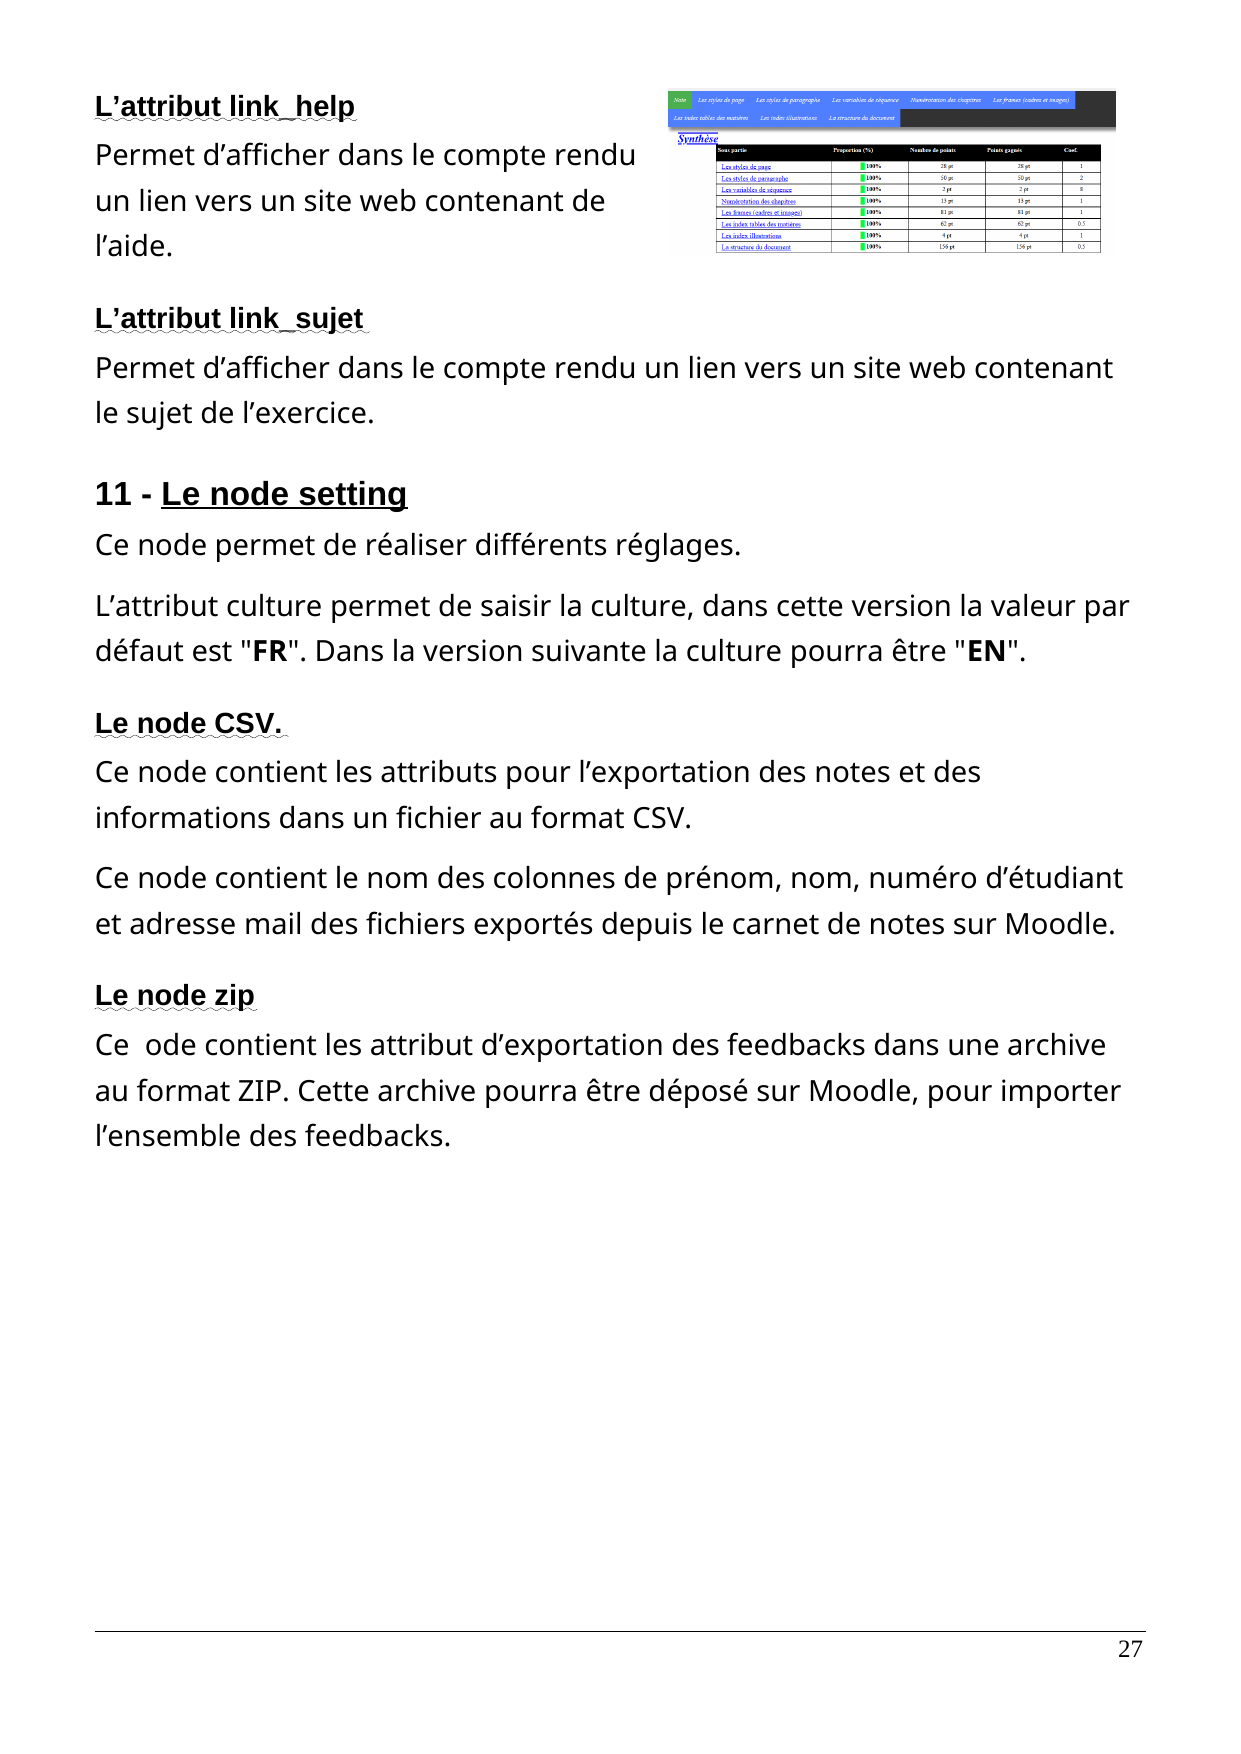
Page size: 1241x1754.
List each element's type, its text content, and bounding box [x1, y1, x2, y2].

subtitle Le node CSV. [94, 706, 1146, 739]
text L’attribut culture permet de saisir la culture, dans cette version la valeur par défaut est "FR". Dans la version suivante la culture pourra être "EN". [94, 585, 1146, 670]
subtitle Le node setting [94, 473, 1146, 512]
subtitle L’attribut link_help [94, 88, 667, 122]
picture [667, 88, 1116, 257]
text Ce node contient le nom des colonnes de prénom, nom, numéro d’étudiant et adresse mail des fichiers exportés depuis le carnet de notes sur Moodle. [94, 858, 1146, 943]
subtitle Le node zip [94, 978, 1146, 1012]
text Ce node contient les attributs pour l’exportation des notes et des informations dans un fichier au format CSV. [94, 752, 1146, 837]
text Permet d’afficher dans le compte rendu un lien vers un site web contenant de l’aide. [94, 134, 1146, 265]
text Permet d’afficher dans le compte rendu un lien vers un site web contenant le sujet de l’exercice. [94, 347, 1146, 432]
subtitle L’attribut link_sujet [94, 301, 1146, 334]
subtitle [1116, 88, 1146, 122]
text Ce node permet de réaliser différents réglages. [94, 524, 1146, 564]
text Ce ode contient les attribut d’exportation des feedbacks dans une archive au format ZIP. Cette archive pourra être déposé sur Moodle, pour importer l’ensemble des feedbacks. [94, 1024, 1146, 1155]
